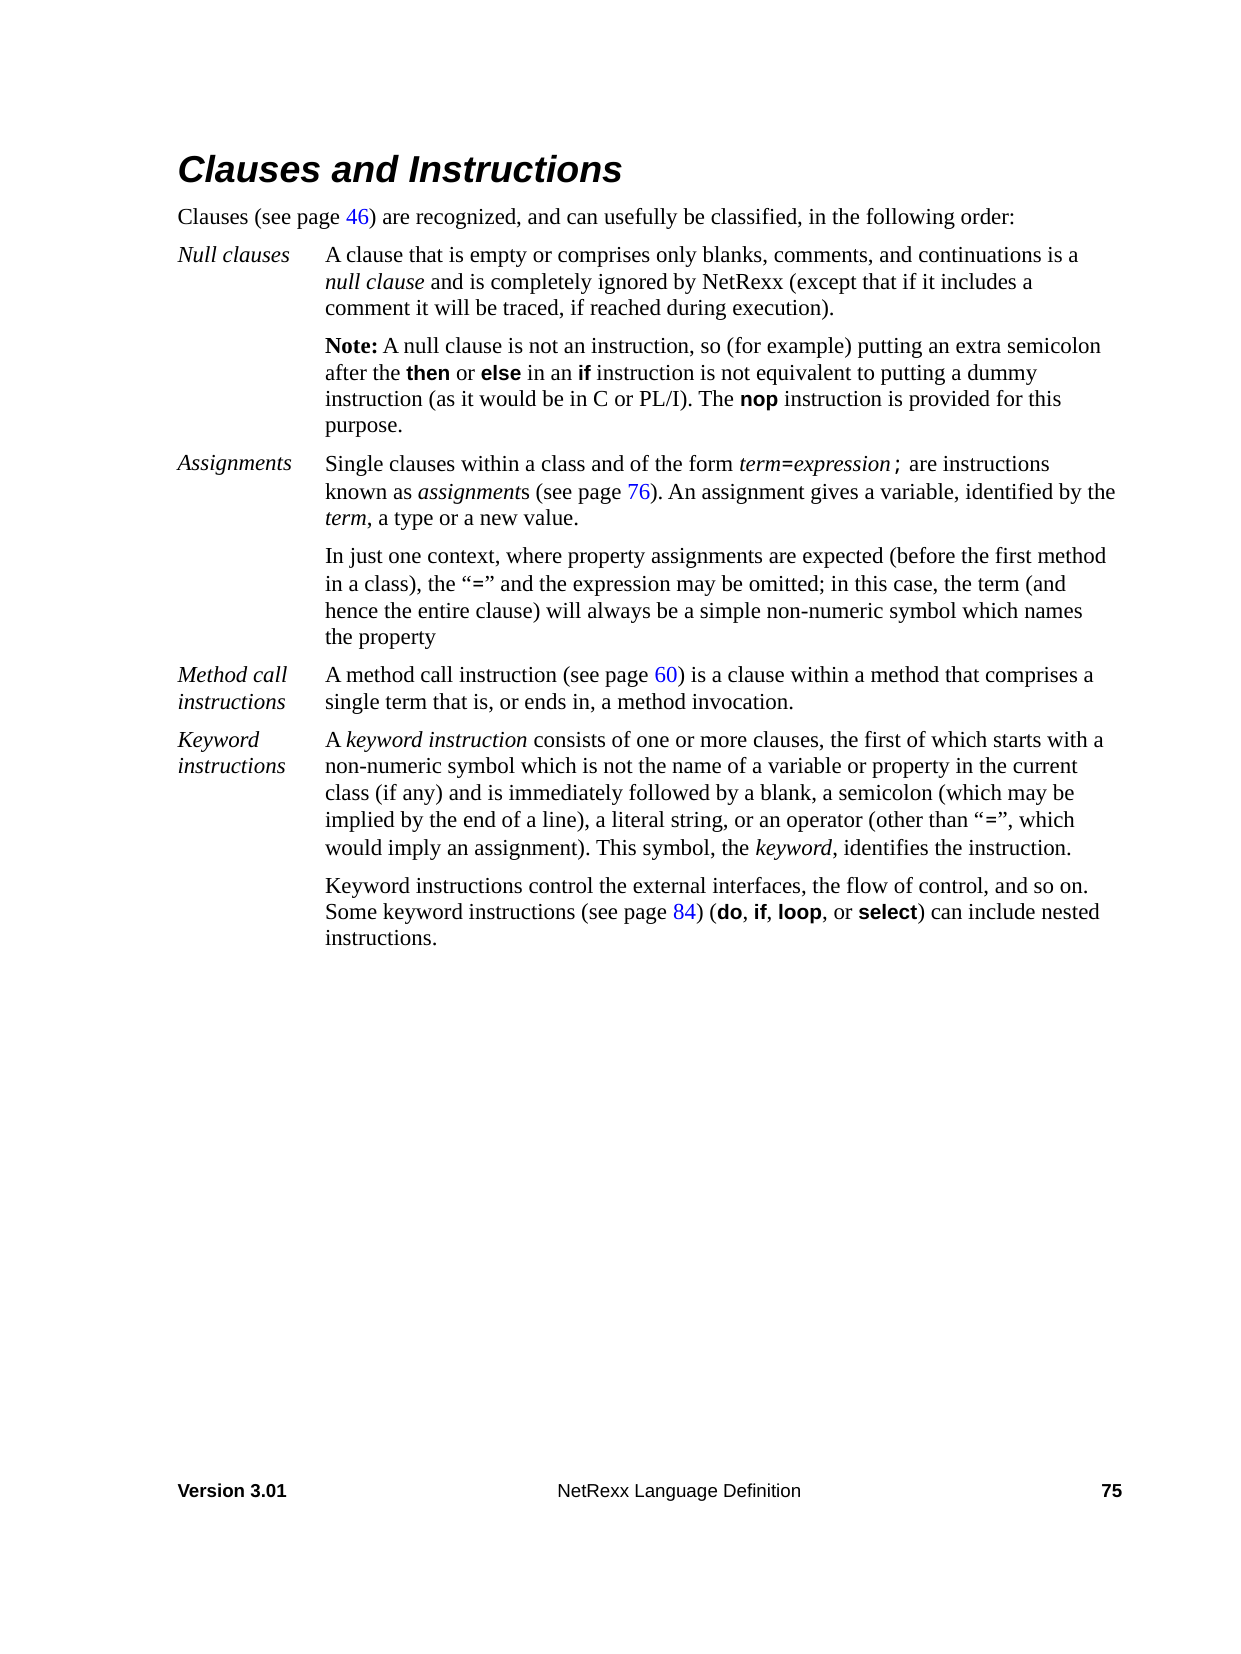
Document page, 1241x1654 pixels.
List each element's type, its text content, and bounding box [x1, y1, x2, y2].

table_cell A keyword instruction consists of one or more clauses, the first of which starts with a non-numeric symbol which is not the name of a variable or property in the current class (if any) and is immediately followed by a blank, a semicolon (which may be implied by the end of a line), a literal string, or an operator (other than “=”, which would imply an assignment). This symbol, the keyword, identifies the instruction. Keyword instructions control the external interfaces, the flow of control, and so on. Some keyword instructions (see page 79) (do, if, loop, or select) can include nested instructions. [325, 726, 1122, 962]
text Clauses (see page 44) are recognized, and can usefully be classified, in the following order: [177, 203, 1122, 229]
table_cell Single clauses within a class and of the form term=expression; are instructions known as assignments (see page 72). An assignment gives a variable, identified by the term, a type or a new value. In just one context, where property assignments are expected (before the first method in a class), the “=” and the expression may be omitted; in this case, the term (and hence the entire clause) will always be a simple non-numeric symbol which names the property [325, 449, 1122, 662]
table_header Null clauses [177, 241, 325, 449]
table_cell Keyword instructions [177, 726, 325, 962]
table_cell Assignments [177, 449, 325, 662]
subtitle Clauses and Instructions [177, 148, 1122, 191]
table_header A clause that is empty or comprises only blanks, comments, and continuations is a null clause and is completely ignored by NetRexx (except that if it includes a comment it will be traced, if reached during execution). Note: A null clause is not an instruction, so (for example) putting an extra semicolon after the then or else in an if instruction is not equivalent to putting a dummy instruction (as it would be in C or PL/I). The nop instruction is provided for this purpose. [325, 241, 1122, 449]
table_cell Method call instructions [177, 662, 325, 726]
table_cell A method call instruction (see page 57) is a clause within a method that comprises a single term that is, or ends in, a method invocation. [325, 662, 1122, 726]
